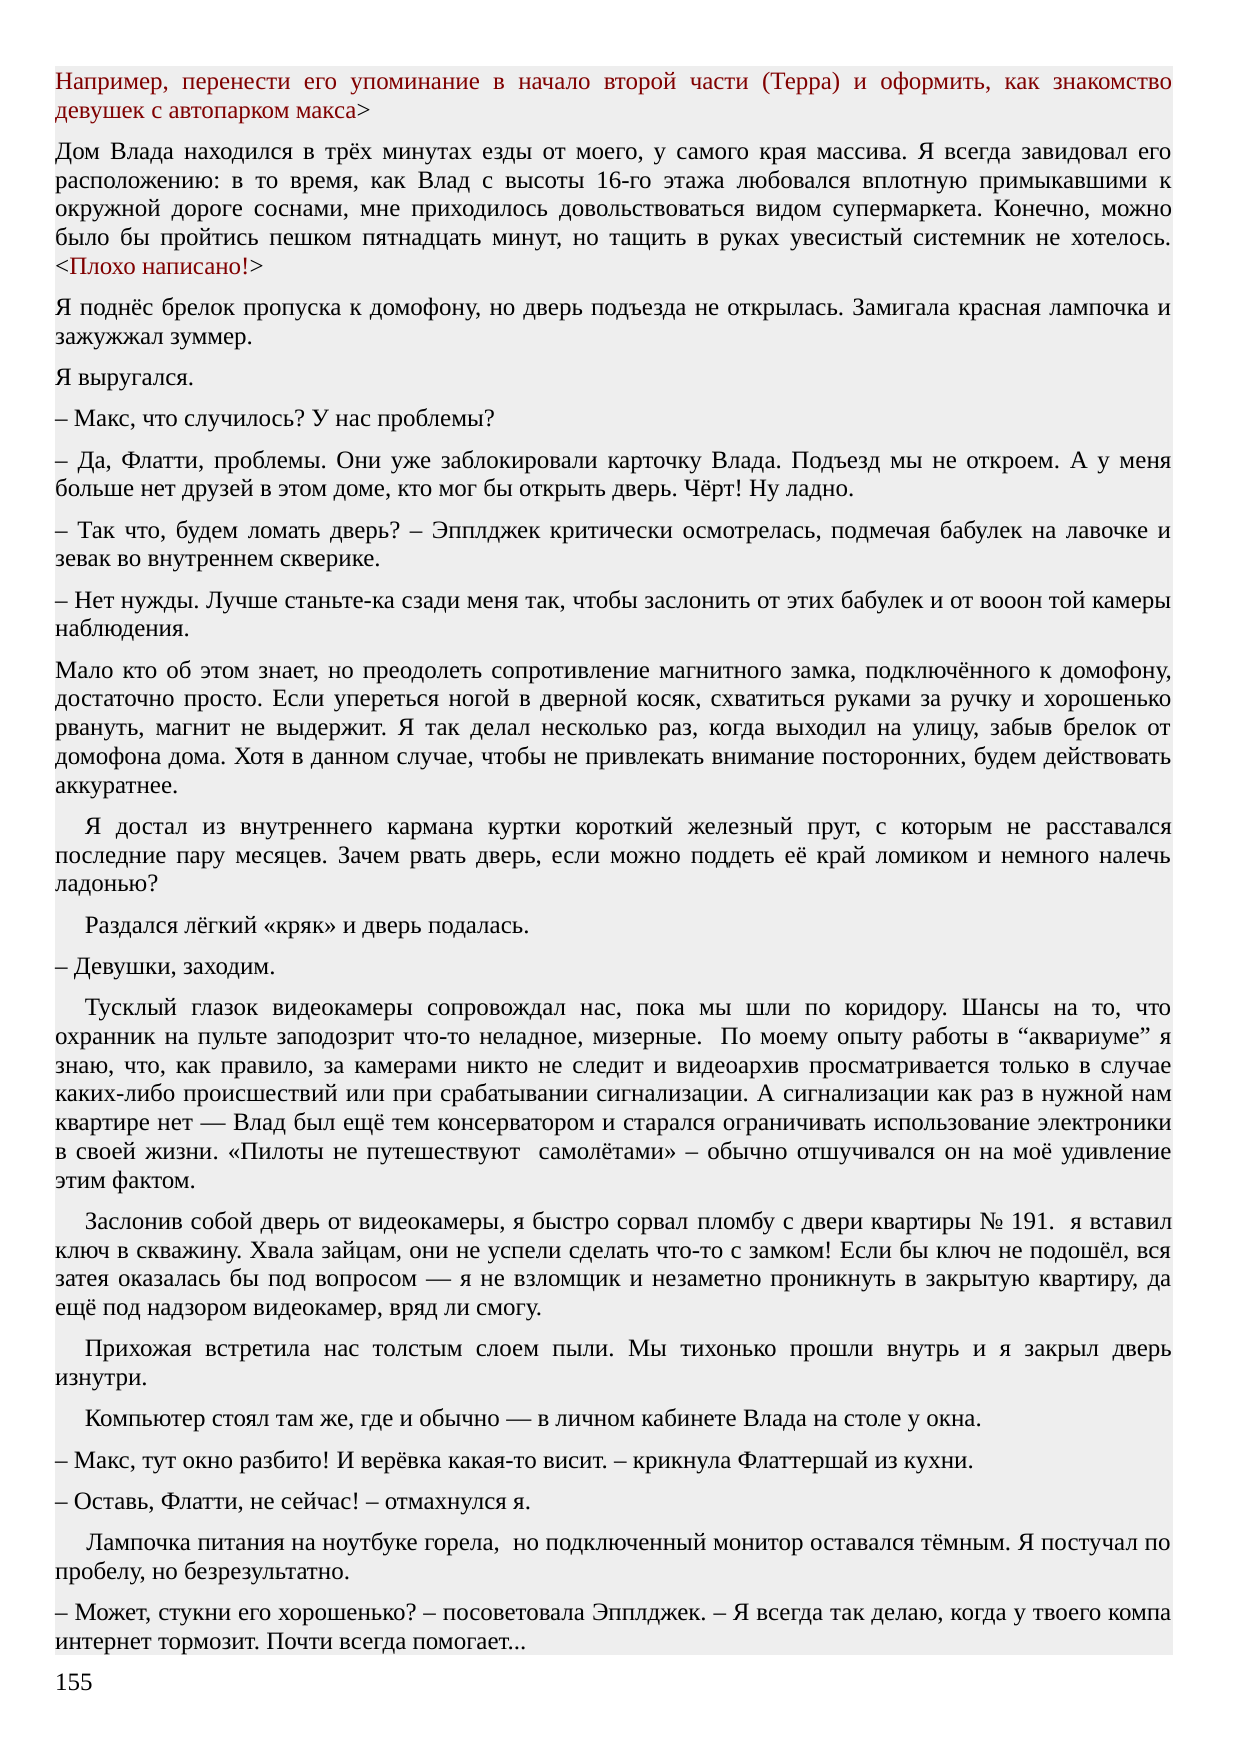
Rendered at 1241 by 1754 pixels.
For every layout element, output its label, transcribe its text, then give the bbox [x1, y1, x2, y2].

text Лампочка питания на ноутбуке горела, но подключенный монитор оставался тёмным. Я постучал по пробелу, но безрезультатно. [55, 1527, 1173, 1585]
list Мало кто об этом знает, но преодолеть сопротивление магнитного замка, подключённого к домофону, достаточно просто. Если упереться ногой в дверной косяк, схватиться руками за ручку и хорошенько рвануть, магнит не выдержит. Я так делал несколько раз, когда выходил на улицу, забыв брелок от домофона дома. Хотя в данном случае, чтобы не привлекать внимание посторонних, будем действовать аккуратнее. [55, 655, 1173, 798]
text – Да, Флатти, проблемы. Они уже заблокировали карточку Влада. Подъезд мы не откроем. А у меня больше нет друзей в этом доме, кто мог бы открыть дверь. Чёрт! Ну ладно. [55, 445, 1173, 502]
text Я поднёс брелок пропуска к домофону, но дверь подъезда не открылась. Замигала красная лампочка и зажужжал зуммер. [55, 292, 1173, 350]
text Я достал из внутреннего кармана куртки короткий железный прут, с которым не расставался последние пару месяцев. Зачем рвать дверь, если можно поддеть её край ломиком и немного налечь ладонью? [55, 811, 1173, 897]
text Компьютер стоял там же, где и обычно — в личном кабинете Влада на столе у окна. [55, 1403, 1173, 1432]
text – Девушки, заходим. [55, 951, 1173, 980]
text – Оставь, Флатти, не сейчас! – отмахнулся я. [55, 1486, 1173, 1515]
text Раздался лёгкий «кряк» и дверь подалась. [55, 910, 1173, 938]
text – Может, стукни его хорошенько? – посоветовала Эпплджек. – Я всегда так делаю, когда у твоего компа интернет тормозит. Почти всегда помогает... [55, 1597, 1173, 1655]
text Заслонив собой дверь от видеокамеры, я быстро сорвал пломбу с двери квартиры № 191. я вставил ключ в скважину. Хвала зайцам, они не успели сделать что-то с замком! Если бы ключ не подошёл, вся затея оказалась бы под вопросом — я не взломщик и незаметно проникнуть в закрытую квартиру, да ещё под надзором видеокамер, вряд ли смогу. [55, 1206, 1173, 1321]
text – Так что, будем ломать дверь? – Эпплджек критически осмотрелась, подмечая бабулек на лавочке и зевак во внутреннем скверике. [55, 515, 1173, 572]
text – Макс, тут окно разбито! И верёвка какая-то висит. – крикнула Флаттершай из кухни. [55, 1445, 1173, 1473]
text – Нет нужды. Лучше станьте-ка сзади меня так, чтобы заслонить от этих бабулек и от вооон той камеры наблюдения. [55, 585, 1173, 642]
text Дом Влада находился в трёх минутах езды от моего, у самого края массива. Я всегда завидовал его расположению: в то время, как Влад с высоты 16-го этажа любовался вплотную примыкавшими к окружной дороге соснами, мне приходилось довольствоваться видом супермаркета. Конечно, можно было бы пройтись пешком пятнадцать минут, но тащить в руках увесистый системник не хотелось. <Плохо написано!> [55, 136, 1173, 280]
text – Макс, что случилось? У нас проблемы? [55, 403, 1173, 432]
text Прихожая встретила нас толстым слоем пыли. Мы тихонько прошли внутрь и я закрыл дверь изнутри. [55, 1333, 1173, 1391]
text Я выругался. [55, 362, 1173, 391]
text Тусклый глазок видеокамеры сопровождал нас, пока мы шли по коридору. Шансы на то, что охранник на пульте заподозрит что-то неладное, мизерные. По моему опыту работы в “аквариуме” я знаю, что, как правило, за камерами никто не следит и видеоархив просматривается только в случае каких-либо происшествий или при срабатывании сигнализации. А сигнализации как раз в нужной нам квартире нет — Влад был ещё тем консерватором и старался ограничивать использование электроники в своей жизни. «Пилоты не путешествуют самолётами» – обычно отшучивался он на моё удивление этим фактом. [55, 992, 1173, 1193]
text Например, перенести его упоминание в начало второй части (Терра) и оформить, как знакомство девушек с автопарком макса> [55, 66, 1173, 123]
